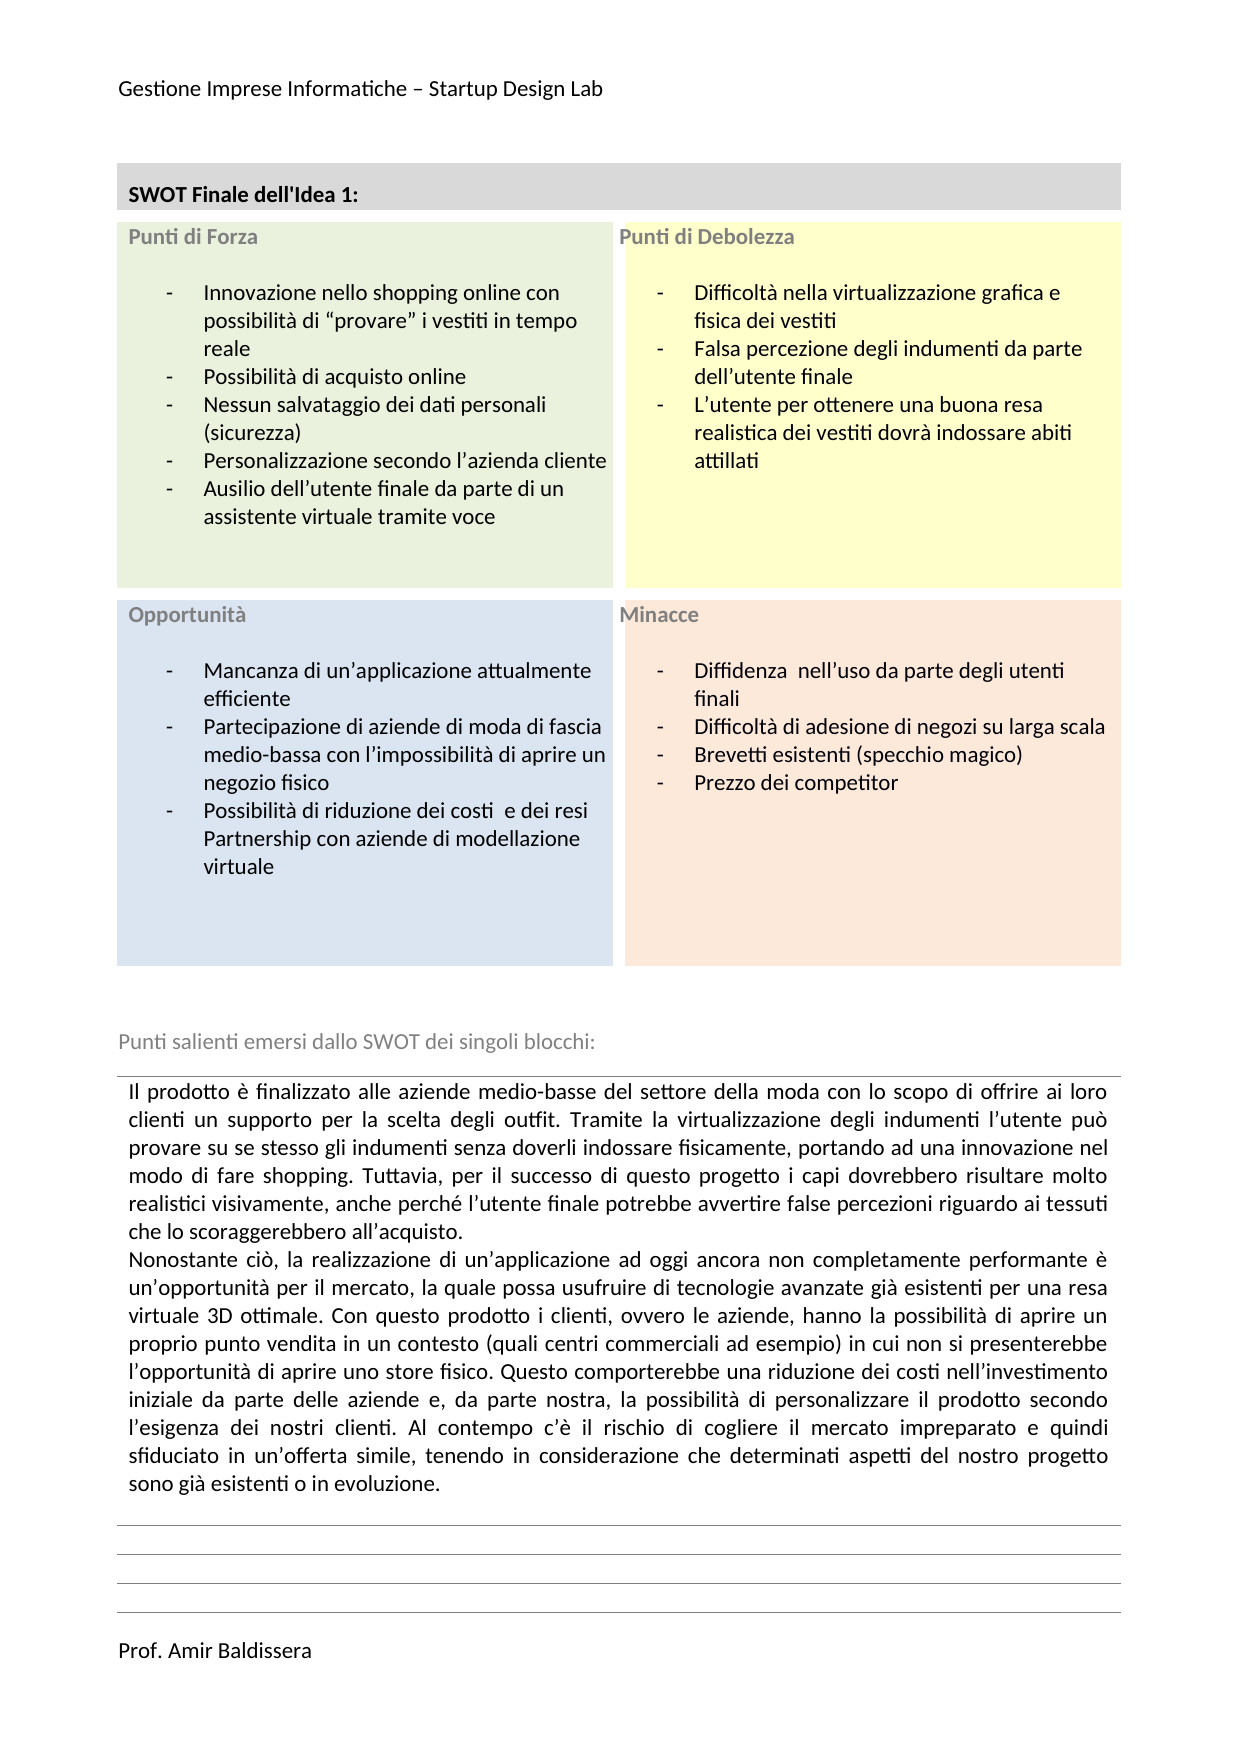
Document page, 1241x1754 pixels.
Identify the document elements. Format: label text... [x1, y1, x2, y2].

table_cell [117, 1584, 1121, 1612]
table_cell SWOT Finale dell'Idea 1: [117, 163, 1121, 210]
table_header Il prodotto è finalizzato alle aziende medio-basse del settore della moda con lo scopo di offrire ai loro clienti un supporto per la scelta degli outfit. Tramite la virtualizzazione degli indumenti l’utente può provare su se stesso gli indumenti senza doverli indossare fisicamente, portando ad una innovazione nel modo di fare shopping. Tuttavia, per il successo di questo progetto i capi dovrebbero risultare molto realistici visivamente, anche perché l’utente finale potrebbe avvertire false percezioni riguardo ai tessuti che lo scoraggerebbero all’acquisto. Nonostante ciò, la realizzazione di un’applicazione ad oggi ancora non completamente performante è un’opportunità per il mercato, la quale possa usufruire di tecnologie avanzate già esistenti per una resa virtuale 3D ottimale. Con questo prodotto i clienti, ovvero le aziende, hanno la possibilità di aprire un proprio punto vendita in un contesto (quali centri commerciali ad esempio) in cui non si presenterebbe l’opportunità di aprire uno store fisico. Questo comporterebbe una riduzione dei costi nell’investimento iniziale da parte delle aziende e, da parte nostra, la possibilità di personalizzare il prodotto secondo l’esigenza dei nostri clienti. Al contempo c’è il rischio di cogliere il mercato impreparato e quindi sfiduciato in un’offerta simile, tenendo in considerazione che determinati aspetti del nostro progetto sono già esistenti o in evoluzione. [117, 1077, 1121, 1525]
text Punti salienti emersi dallo SWOT dei singoli blocchi: [118, 1027, 1122, 1055]
table_cell Minacce Diffidenza nell’uso da parte degli utenti finali Difficoltà di adesione di negozi su larga scala Brevetti esistenti (specchio magico) Prezzo dei competitor [625, 600, 1121, 966]
table_cell Punti di Forza Innovazione nello shopping online con possibilità di “provare” i vestiti in tempo reale Possibilità di acquisto online Nessun salvataggio dei dati personali (sicurezza) Personalizzazione secondo l’azienda cliente Ausilio dell’utente finale da parte di un assistente virtuale tramite voce [117, 222, 613, 588]
table_cell Opportunità Mancanza di un’applicazione attualmente efficiente Partecipazione di aziende di moda di fascia medio-bassa con l’impossibilità di aprire un negozio fisico Possibilità di riduzione dei costi e dei resi Partnership con aziende di modellazione virtuale [117, 600, 613, 966]
table_cell [117, 1526, 1121, 1554]
table_cell Punti di Debolezza Difficoltà nella virtualizzazione grafica e fisica dei vestiti Falsa percezione degli indumenti da parte dell’utente finale L’utente per ottenere una buona resa realistica dei vestiti dovrà indossare abiti attillati [625, 222, 1121, 588]
table_cell [117, 1555, 1121, 1583]
